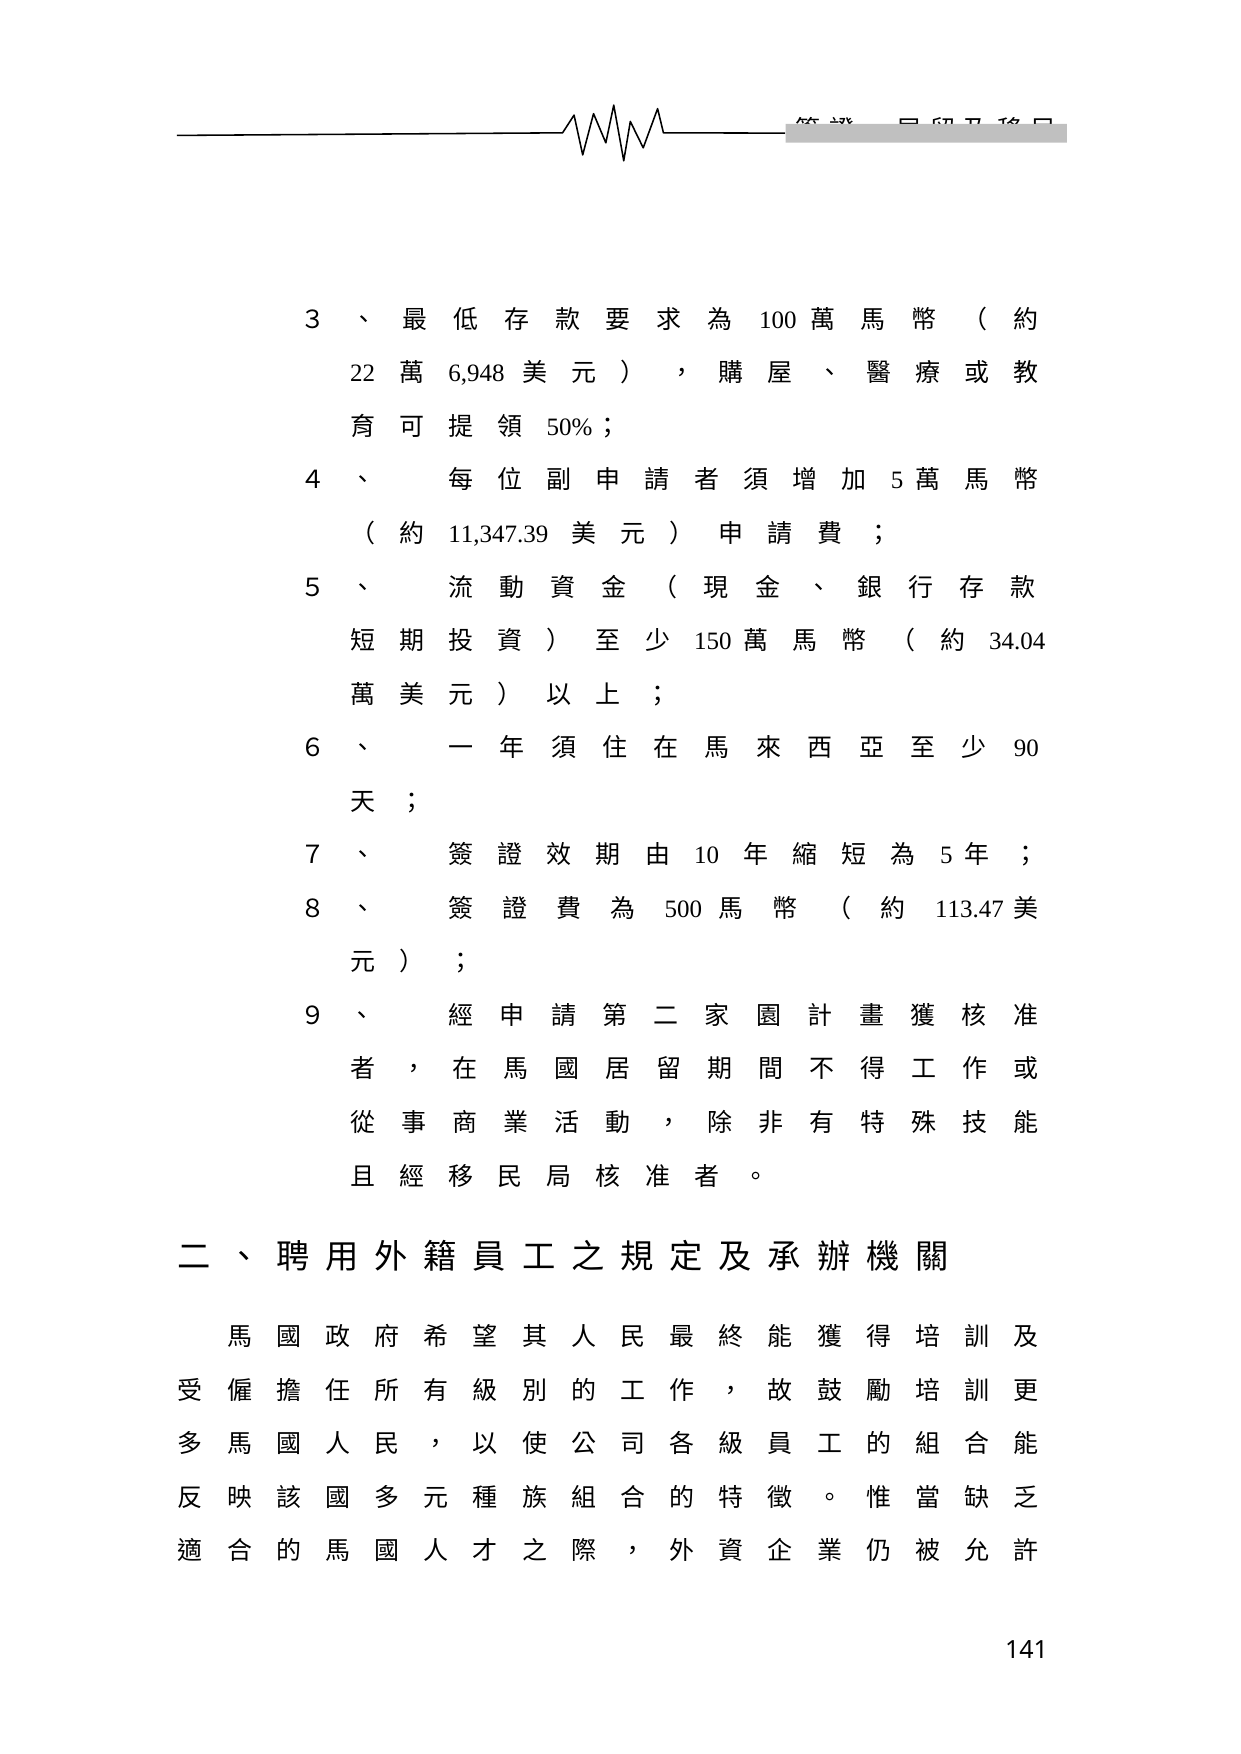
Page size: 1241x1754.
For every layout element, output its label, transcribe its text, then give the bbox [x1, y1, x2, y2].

text ５、 流動資金（現金、銀行存款、短期投資）至少150萬馬幣（約34.04萬美元）以上； [276, 558, 1063, 719]
text ９、 經申請第二家園計畫獲核准者，在馬國居留期間不得工作或從事商業活動，除非有特殊技能且經移民局核准者。 [276, 987, 1063, 1201]
text ６、 一年須住在馬來西亞至少90天； [276, 719, 1063, 826]
text ７、 簽證效期由10年縮短為5年； [276, 826, 1063, 880]
text ８、 簽證費為500馬幣（約113.47美元）； [276, 880, 1063, 987]
text 馬國政府希望其人民最終能獲得培訓及受僱擔任所有級別的工作，故鼓勵培訓更多馬國人民，以使公司各級員工的組合能反映該國多元種族組合的特徵。惟當缺乏適合的馬國人才之際，外資企業仍被允許 [178, 1308, 1063, 1576]
text 二、聘用外籍員工之規定及承辦機關 [178, 1228, 1063, 1281]
text ３、最低存款要求為100萬馬幣（約22萬6,948美元），購屋、醫療或教育可提領50%； [276, 291, 1063, 451]
text ４、 每位副申請者須增加5萬馬幣（約11,347.39美元）申請費； [276, 451, 1063, 558]
